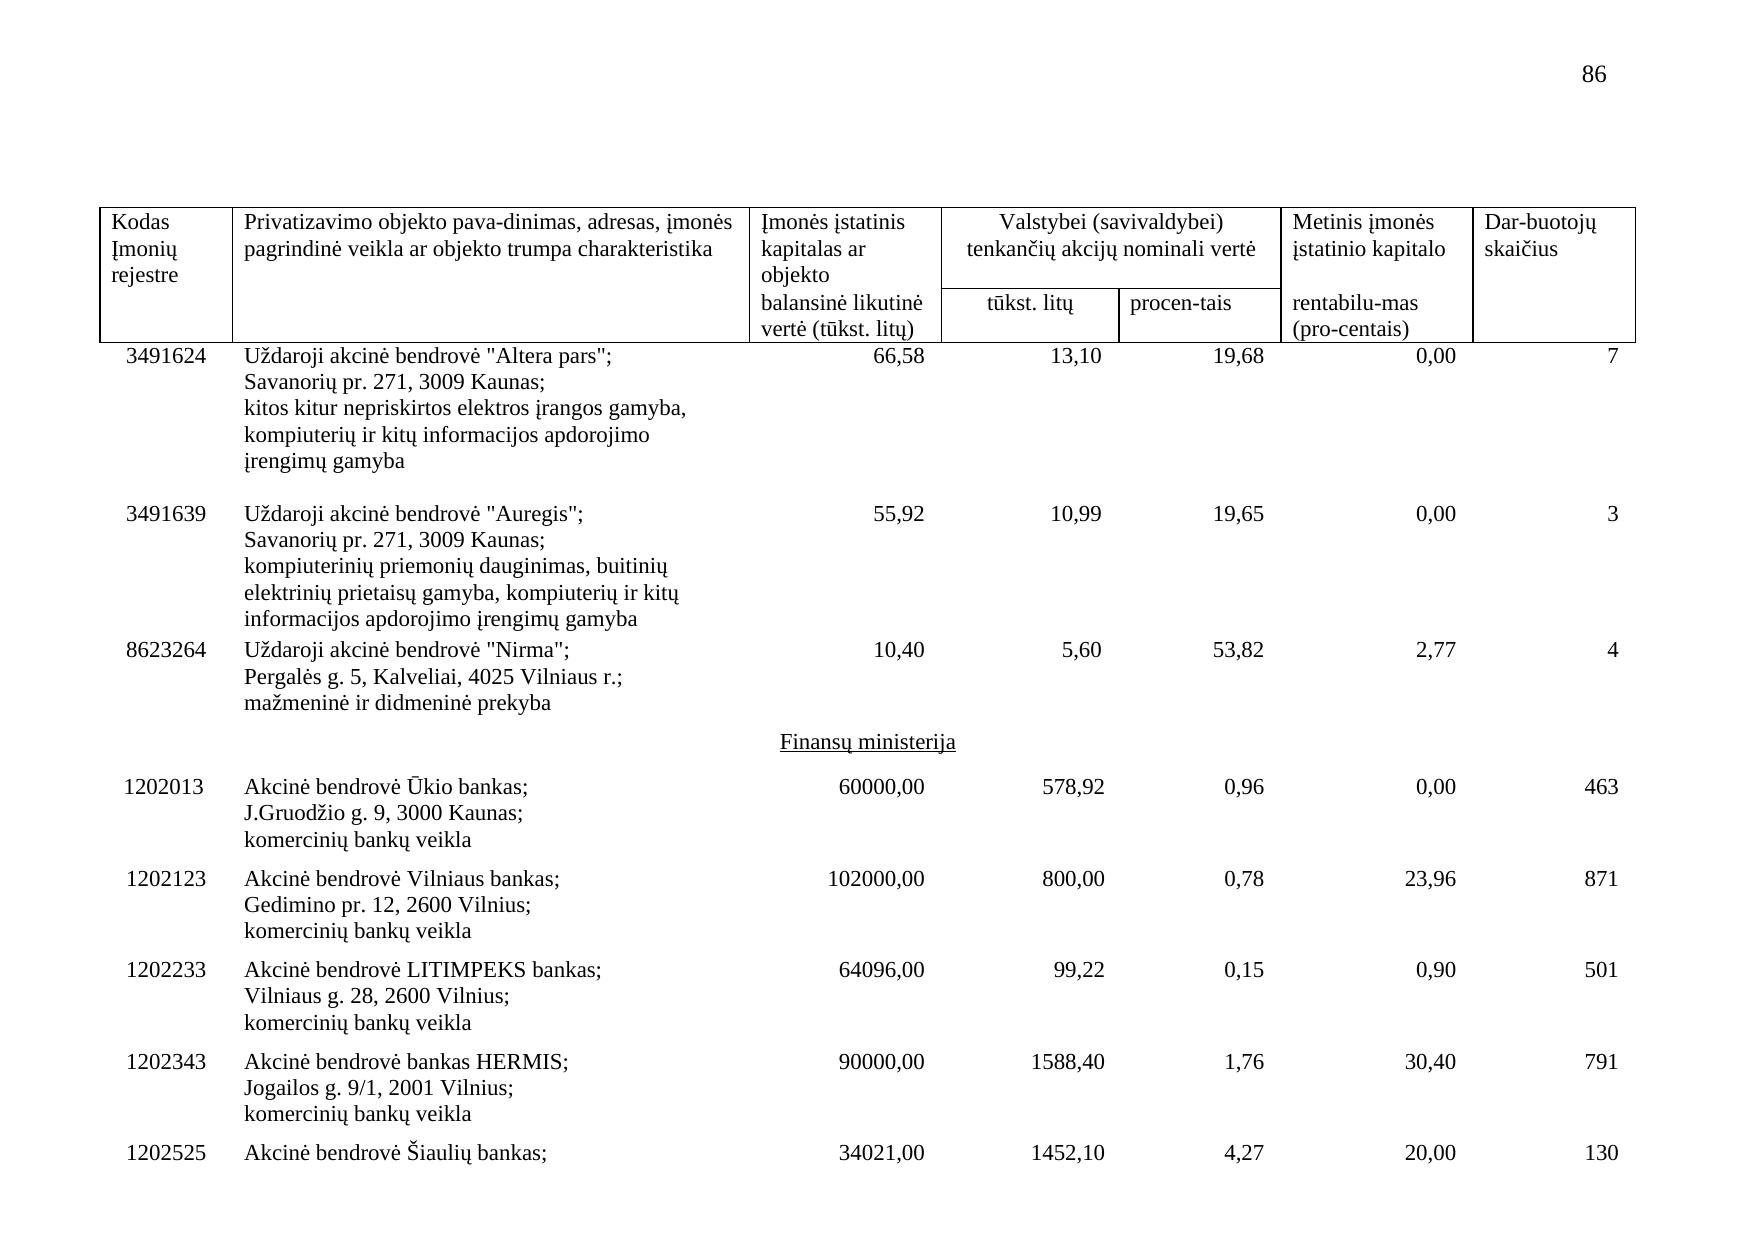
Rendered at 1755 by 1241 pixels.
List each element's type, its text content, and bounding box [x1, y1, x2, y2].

table_cell Finansų ministerija [100, 716, 1636, 767]
table_cell tūkst. litų [942, 289, 1118, 342]
table_cell Akcinė bendrovė bankas HERMIS; Jogailos g. 9/1, 2001 Vilnius; komercinių bankų veikla [233, 1042, 749, 1133]
table_header Dar-buotojų skaičius [1474, 208, 1635, 287]
table_cell 19,68 [1119, 343, 1281, 500]
table_cell 463 [1473, 767, 1636, 858]
table_cell 60000,00 [750, 767, 941, 858]
table_cell Uždaroji akcinė bendrovė "Altera pars"; Savanorių pr. 271, 3009 Kaunas; kitos kitur nepriskirtos elektros įrangos gamyba, kompiuterių ir kitų informacijos apdorojimo įrengimų gamyba [233, 343, 749, 500]
table_cell 3491639 [100, 500, 233, 605]
table_cell 99,22 [941, 950, 1122, 1042]
table_cell 10,40 [750, 636, 941, 716]
table_cell 23,96 [1281, 859, 1473, 950]
table_cell 34021,00 [750, 1133, 941, 1172]
table_cell 10,99 [941, 500, 1119, 605]
table_cell [233, 288, 749, 342]
table_cell 1588,40 [941, 1042, 1122, 1133]
table_cell 0,90 [1281, 950, 1473, 1042]
table_cell 791 [1473, 1042, 1636, 1133]
table_cell 20,00 [1281, 1133, 1473, 1172]
table_cell 90000,00 [750, 1042, 941, 1133]
table_cell 800,00 [941, 859, 1122, 950]
table_cell [101, 288, 232, 342]
table_cell Akcinė bendrovė Vilniaus bankas; Gedimino pr. 12, 2600 Vilnius; komercinių bankų veikla [233, 859, 749, 950]
table_header Įmonės įstatinis kapitalas ar objekto [750, 208, 941, 287]
table_cell [1473, 605, 1636, 636]
table_cell 1202233 [100, 950, 233, 1042]
table_cell 3 [1473, 500, 1636, 605]
table_cell 0,00 [1281, 343, 1473, 500]
table_cell 1202343 [100, 1042, 233, 1133]
table_cell Akcinė bendrovė LITIMPEKS bankas; Vilniaus g. 28, 2600 Vilnius; komercinių bankų veikla [233, 950, 749, 1042]
table_cell 13,10 [941, 343, 1119, 500]
table_cell 66,58 [750, 343, 941, 500]
table_cell Akcinė bendrovė Ūkio bankas; J.Gruodžio g. 9, 3000 Kaunas; komercinių bankų veikla [233, 767, 749, 858]
table_cell procen-tais [1120, 289, 1280, 342]
table_cell 102000,00 [750, 859, 941, 950]
table_cell informacijos apdorojimo įrengimų gamyba [233, 605, 749, 636]
table_cell 0,78 [1122, 859, 1281, 950]
table_cell [1119, 605, 1281, 636]
table_cell 0,00 [1281, 767, 1473, 858]
table_cell 1202123 [100, 859, 233, 950]
table_cell 578,92 [941, 767, 1122, 858]
table_cell 5,60 [941, 636, 1119, 716]
table_cell [1281, 605, 1473, 636]
table_cell rentabilu-mas (pro-centais) [1282, 288, 1472, 342]
table_cell Uždaroji akcinė bendrovė "Auregis"; Savanorių pr. 271, 3009 Kaunas; kompiuterinių priemonių dauginimas, buitinių elektrinių prietaisų gamyba, kompiuterių ir kitų [233, 500, 749, 605]
table_cell Uždaroji akcinė bendrovė "Nirma"; Pergalės g. 5, Kalveliai, 4025 Vilniaus r.; mažmeninė ir didmeninė prekyba [233, 636, 749, 716]
table_cell 64096,00 [750, 950, 941, 1042]
table_header Metinis įmonės įstatinio kapitalo [1282, 208, 1472, 287]
table_cell 1202013 [100, 767, 233, 858]
table_cell 130 [1473, 1133, 1636, 1172]
table_cell 871 [1473, 859, 1636, 950]
table_header Privatizavimo objekto pava-dinimas, adresas, įmonės pagrindinė veikla ar objekto trumpa charakteristika [233, 208, 749, 287]
table_cell 19,65 [1119, 500, 1281, 605]
table_cell 30,40 [1281, 1042, 1473, 1133]
table_cell 4,27 [1122, 1133, 1281, 1172]
table_cell [750, 605, 941, 636]
table_header Valstybei (savivaldybei) tenkančių akcijų nominali vertė [942, 208, 1280, 287]
table_cell 3491624 [100, 343, 233, 500]
table_cell 1202525 [100, 1133, 233, 1172]
table_cell 0,15 [1122, 950, 1281, 1042]
table_cell 7 [1473, 343, 1636, 500]
table_cell 2,77 [1281, 636, 1473, 716]
table_cell 53,82 [1119, 636, 1281, 716]
table_header Kodas Įmonių rejestre [101, 208, 232, 287]
table_cell 55,92 [750, 500, 941, 605]
table_cell Akcinė bendrovė Šiaulių bankas; [233, 1133, 749, 1172]
table_cell 4 [1473, 636, 1636, 716]
table_cell [1474, 288, 1635, 342]
table_cell balansinė likutinė vertė (tūkst. litų) [750, 288, 941, 342]
table_cell [941, 605, 1119, 636]
table_cell 1452,10 [941, 1133, 1122, 1172]
table_cell 0,00 [1281, 500, 1473, 605]
table_cell 8623264 [100, 636, 233, 716]
table_cell 501 [1473, 950, 1636, 1042]
table_cell 1,76 [1122, 1042, 1281, 1133]
table_cell [100, 605, 233, 636]
table_cell 0,96 [1122, 767, 1281, 858]
